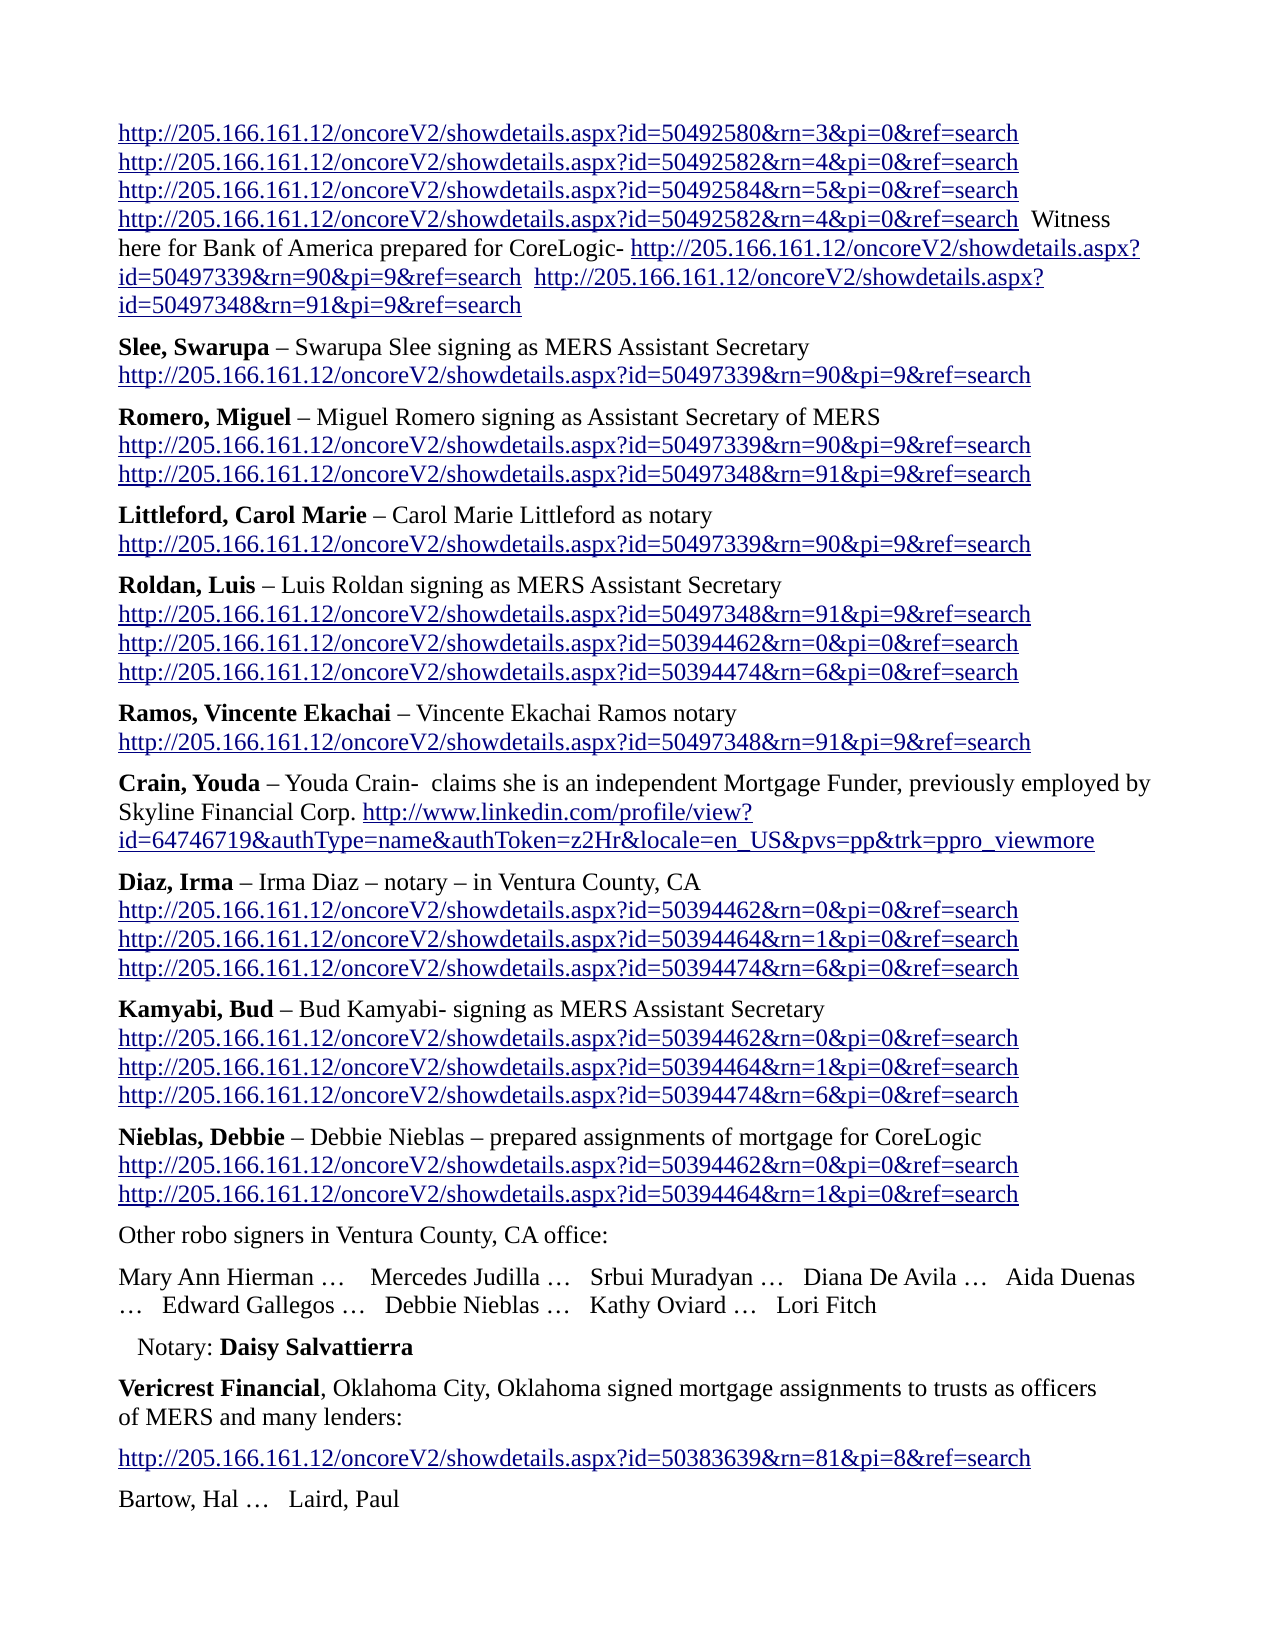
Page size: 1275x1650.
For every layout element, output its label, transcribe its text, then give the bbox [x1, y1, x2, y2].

text Diaz, Irma – Irma Diaz – notary – in Ventura County, CA http://205.166.161.12/oncoreV2/showdetails.aspx?id=50394462&rn=0&pi=0&ref=search http://205.166.161.12/oncoreV2/showdetails.aspx?id=50394464&rn=1&pi=0&ref=search http://205.166.161.12/oncoreV2/showdetails.aspx?id=50394474&rn=6&pi=0&ref=search [118, 867, 1157, 982]
text Littleford, Carol Marie – Carol Marie Littleford as notary http://205.166.161.12/oncoreV2/showdetails.aspx?id=50497339&rn=90&pi=9&ref=search [118, 501, 1157, 558]
text Roldan, Luis – Luis Roldan signing as MERS Assistant Secretary http://205.166.161.12/oncoreV2/showdetails.aspx?id=50497348&rn=91&pi=9&ref=search http://205.166.161.12/oncoreV2/showdetails.aspx?id=50394462&rn=0&pi=0&ref=search http://205.166.161.12/oncoreV2/showdetails.aspx?id=50394474&rn=6&pi=0&ref=search [118, 571, 1157, 686]
text Kamyabi, Bud – Bud Kamyabi- signing as MERS Assistant Secretary http://205.166.161.12/oncoreV2/showdetails.aspx?id=50394462&rn=0&pi=0&ref=search http://205.166.161.12/oncoreV2/showdetails.aspx?id=50394464&rn=1&pi=0&ref=search http://205.166.161.12/oncoreV2/showdetails.aspx?id=50394474&rn=6&pi=0&ref=search [118, 994, 1157, 1109]
text Other robo signers in Ventura County, CA office: [118, 1221, 1157, 1249]
text Bartow, Hal … Laird, Paul [118, 1484, 1157, 1513]
text Nieblas, Debbie – Debbie Nieblas – prepared assignments of mortgage for CoreLogic http://205.166.161.12/oncoreV2/showdetails.aspx?id=50394462&rn=0&pi=0&ref=search http://205.166.161.12/oncoreV2/showdetails.aspx?id=50394464&rn=1&pi=0&ref=search [118, 1122, 1157, 1208]
text Mary Ann Hierman … Mercedes Judilla … Srbui Muradyan … Diana De Avila … Aida Duenas … Edward Gallegos … Debbie Nieblas … Kathy Oviard … Lori Fitch [118, 1262, 1157, 1319]
text Romero, Miguel – Miguel Romero signing as Assistant Secretary of MERS http://205.166.161.12/oncoreV2/showdetails.aspx?id=50497339&rn=90&pi=9&ref=search http://205.166.161.12/oncoreV2/showdetails.aspx?id=50497348&rn=91&pi=9&ref=search [118, 402, 1157, 488]
text http://205.166.161.12/oncoreV2/showdetails.aspx?id=50383639&rn=81&pi=8&ref=search [118, 1443, 1157, 1472]
text Ramos, Vincente Ekachai – Vincente Ekachai Ramos notary http://205.166.161.12/oncoreV2/showdetails.aspx?id=50497348&rn=91&pi=9&ref=search [118, 698, 1157, 756]
text Slee, Swarupa – Swarupa Slee signing as MERS Assistant Secretary http://205.166.161.12/oncoreV2/showdetails.aspx?id=50497339&rn=90&pi=9&ref=search [118, 332, 1157, 389]
text http://205.166.161.12/oncoreV2/showdetails.aspx?id=50492580&rn=3&pi=0&ref=search http://205.166.161.12/oncoreV2/showdetails.aspx?id=50492582&rn=4&pi=0&ref=search http://205.166.161.12/oncoreV2/showdetails.aspx?id=50492584&rn=5&pi=0&ref=search http://205.166.161.12/oncoreV2/showdetails.aspx?id=50492582&rn=4&pi=0&ref=search Witness here for Bank of America prepared for CoreLogic- http://205.166.161.12/oncoreV2/showdetails.aspx?id=50497339&rn=90&pi=9&ref=search http://205.166.161.12/oncoreV2/showdetails.aspx?id=50497348&rn=91&pi=9&ref=search [118, 118, 1157, 319]
text Crain, Youda – Youda Crain- claims she is an independent Mortgage Funder, previously employed by Skyline Financial Corp. http://www.linkedin.com/profile/view?id=64746719&authType=name&authToken=z2Hr&locale=en_US&pvs=pp&trk=ppro_viewmore [118, 768, 1157, 854]
text Notary: Daisy Salvattierra [118, 1332, 1157, 1361]
text Vericrest Financial, Oklahoma City, Oklahoma signed mortgage assignments to trusts as officers of MERS and many lenders: [118, 1373, 1157, 1431]
